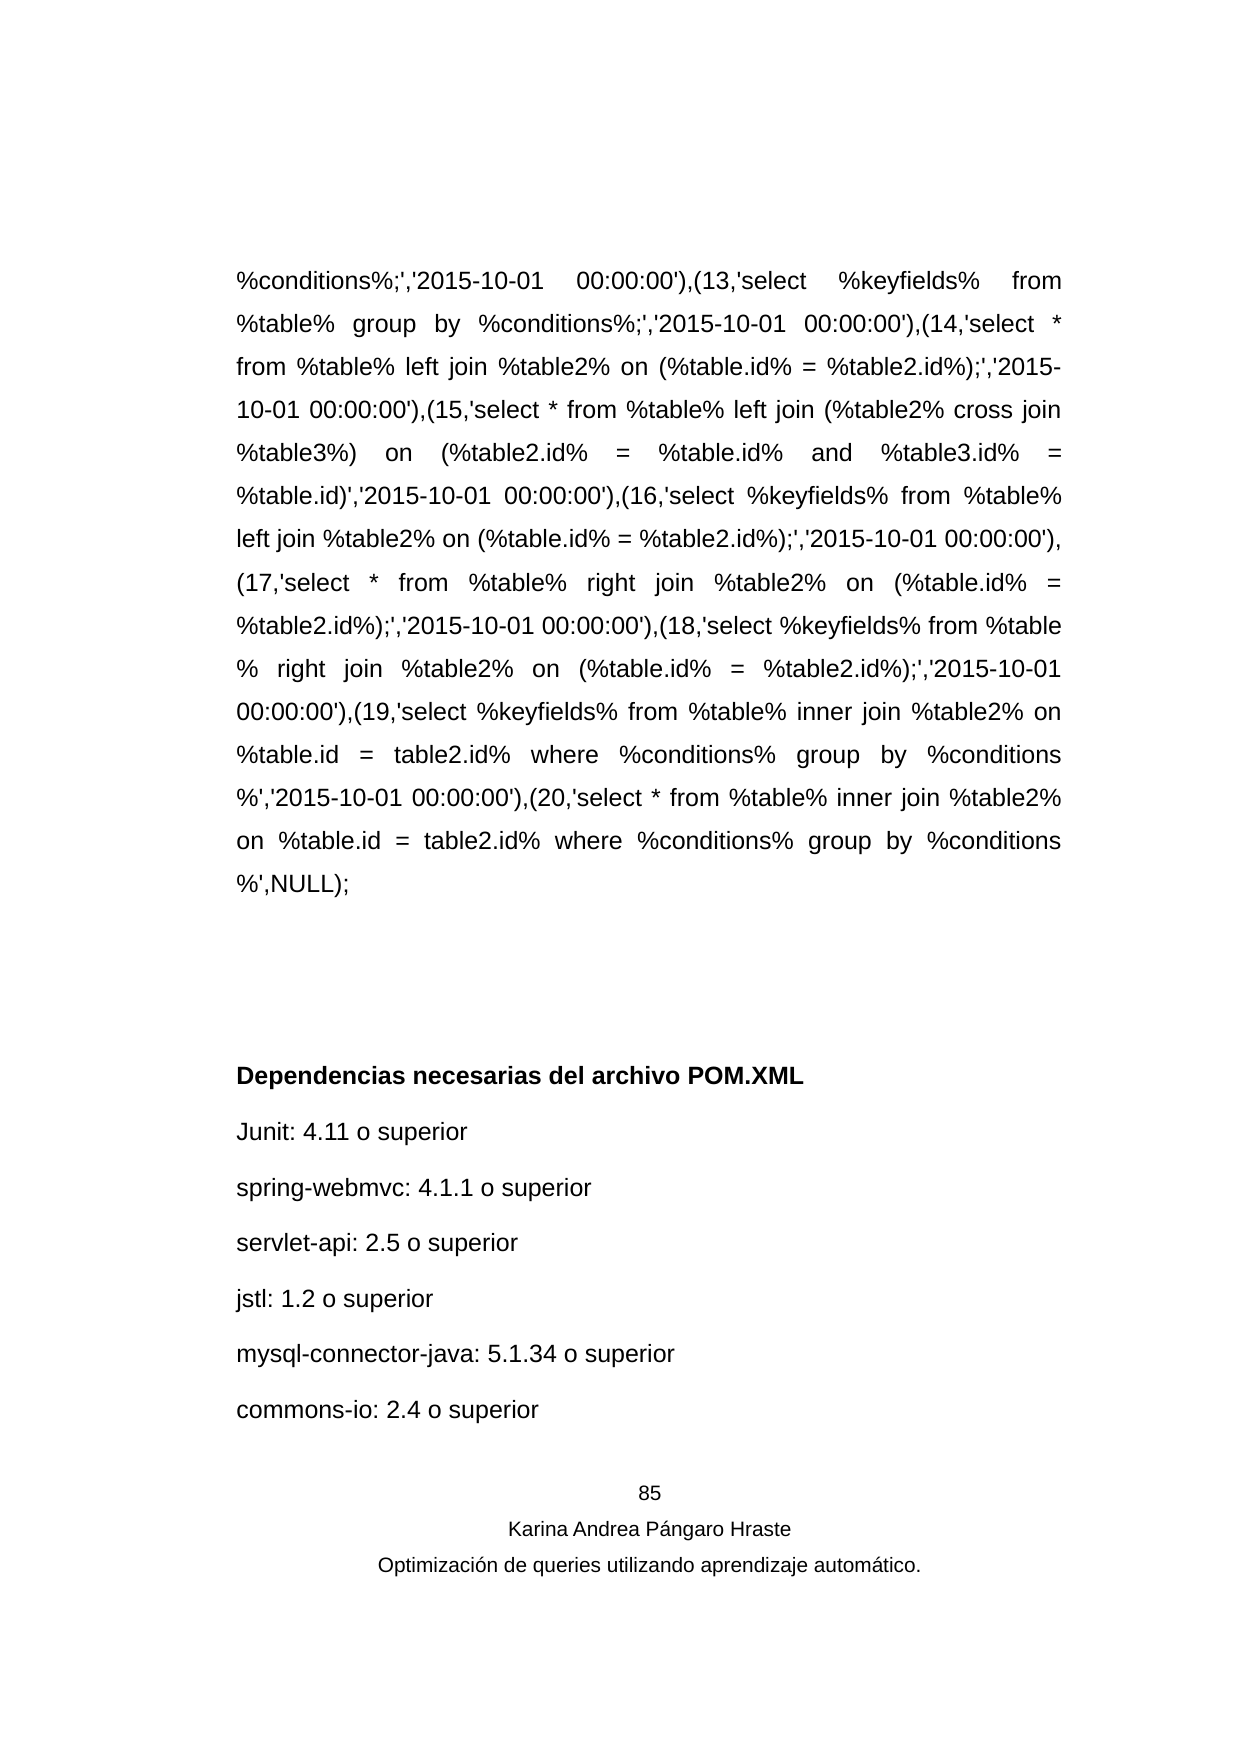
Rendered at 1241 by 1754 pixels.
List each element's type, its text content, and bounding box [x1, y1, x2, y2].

subtitle Dependencias necesarias del archivo POM.XML [236, 1061, 1063, 1090]
text spring-webmvc: 4.1.1 o superior [236, 1173, 1063, 1201]
text Junit: 4.11 o superior [236, 1117, 1063, 1146]
text %conditions%;','2015-10-01 00:00:00'),(13,'select %keyfields% from %table% group by %conditions%;','2015-10-01 00:00:00'),(14,'select * from %table% left join %table2% on (%table.id% = %table2.id%);','2015-10-01 00:00:00'),(15,'select * from %table% left join (%table2% cross join %table3%) on (%table2.id% = %table.id% and %table3.id% = %table.id)','2015-10-01 00:00:00'),(16,'select %keyfields% from %table% left join %table2% on (%table.id% = %table2.id%);','2015-10-01 00:00:00'),(17,'select * from %table% right join %table2% on (%table.id% = %table2.id%);','2015-10-01 00:00:00'),(18,'select %keyfields% from %table% right join %table2% on (%table.id% = %table2.id%);','2015-10-01 00:00:00'),(19,'select %keyfields% from %table% inner join %table2% on %table.id = table2.id% where %conditions% group by %conditions%','2015-10-01 00:00:00'),(20,'select * from %table% inner join %table2% on %table.id = table2.id% where %conditions% group by %conditions%',NULL); [236, 266, 1063, 898]
text mysql-connector-java: 5.1.34 o superior [236, 1339, 1063, 1368]
text jstl: 1.2 o superior [236, 1284, 1063, 1313]
text commons-io: 2.4 o superior [236, 1395, 1063, 1424]
text servlet-api: 2.5 o superior [236, 1228, 1063, 1257]
